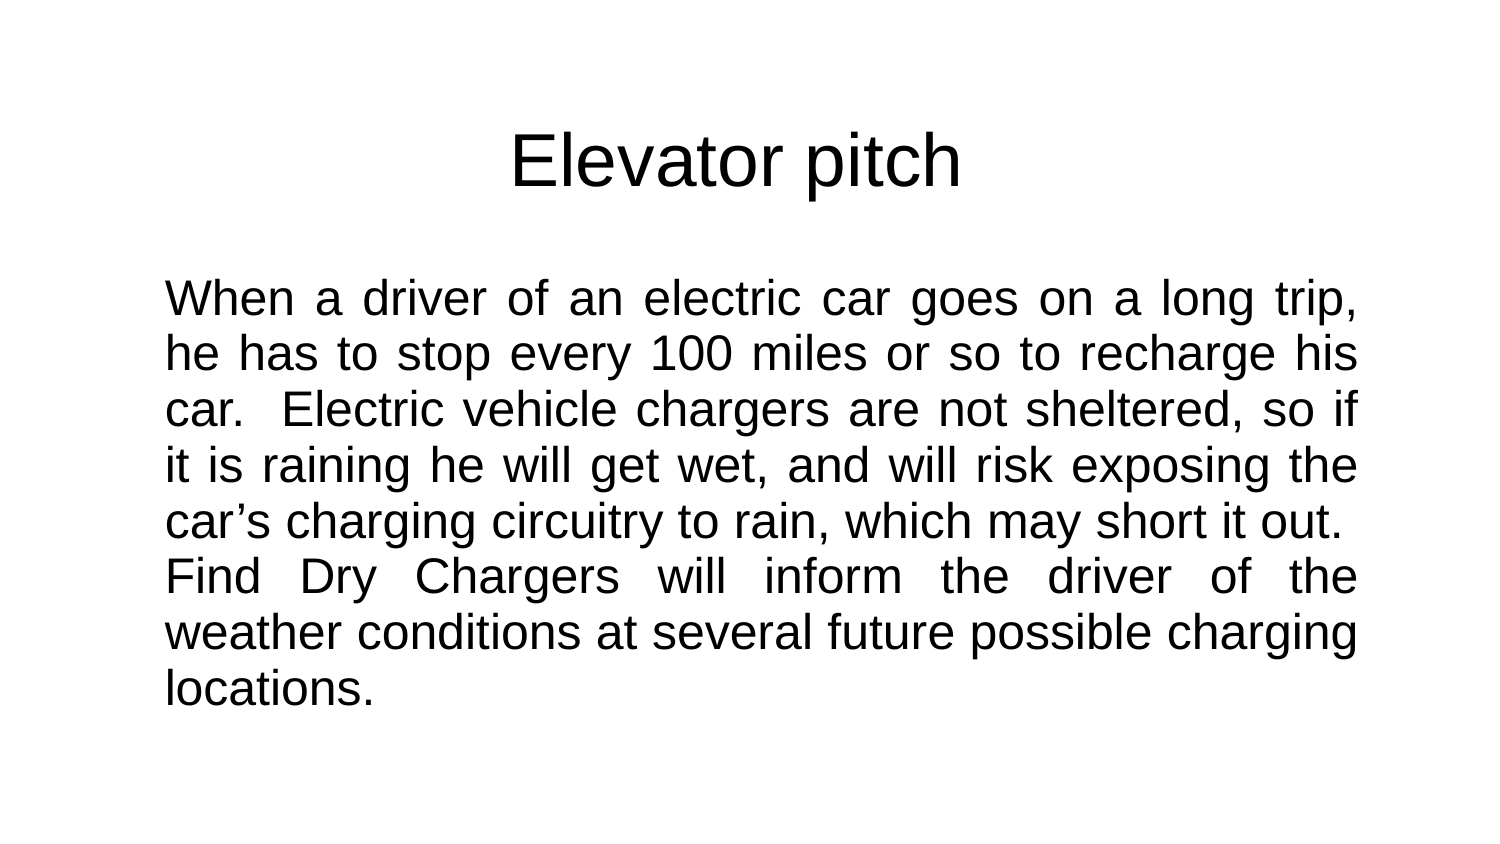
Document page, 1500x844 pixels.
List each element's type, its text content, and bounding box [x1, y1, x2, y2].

text_box When a driver of an electric car goes on a long trip, he has to stop every 100 miles or so to recharge his car. Electric vehicle chargers are not sheltered, so if it is raining he will get wet, and will risk exposing the car’s charging circuitry to rain, which may short it out. Find Dry Chargers will inform the driver of the weather conditions at several future possible charging locations. [150, 262, 1374, 751]
title Elevator pitch [37, 86, 1436, 226]
